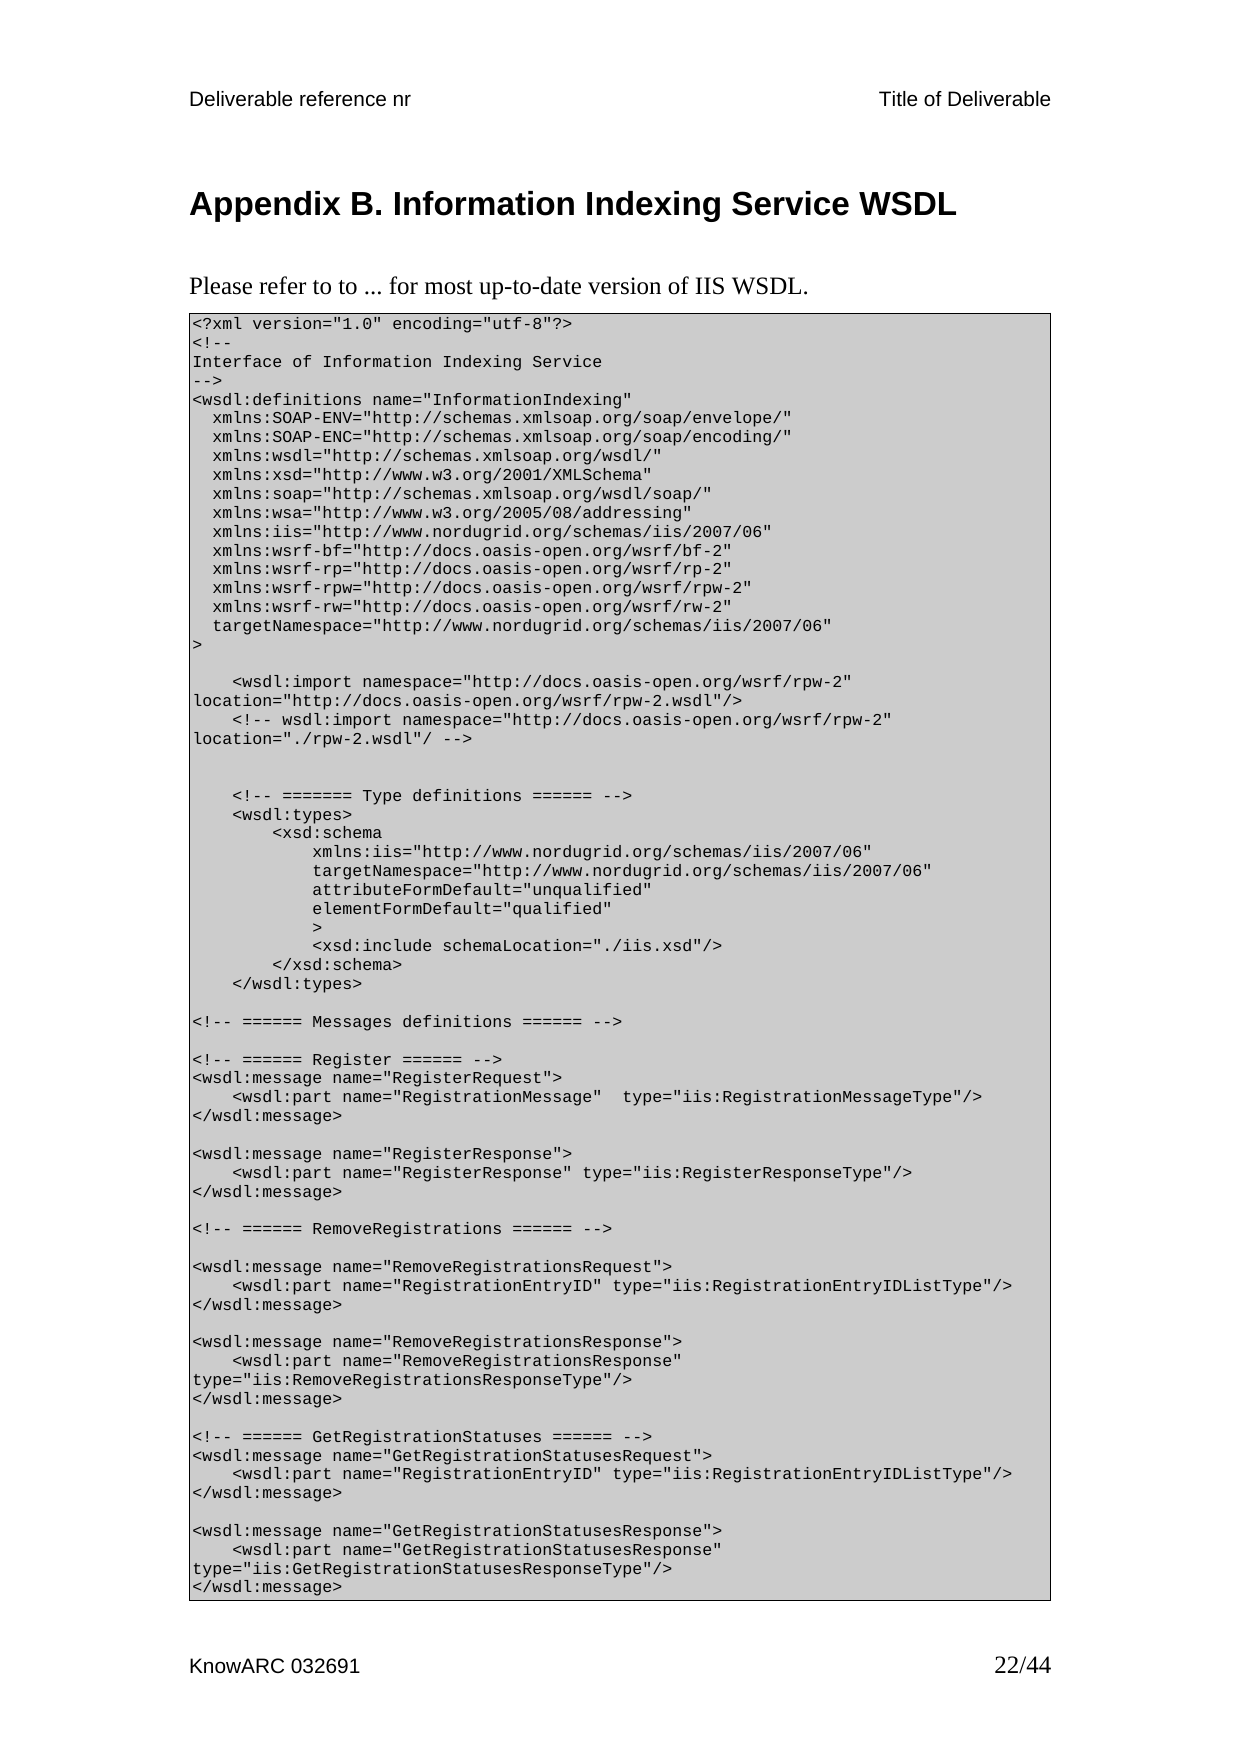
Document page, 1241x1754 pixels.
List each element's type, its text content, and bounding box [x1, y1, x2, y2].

text <wsdl:definitions name="InformationIndexing" [190, 388, 1050, 407]
text <xsd:schema [190, 822, 1050, 841]
text <wsdl:types> [190, 803, 1050, 822]
text <!-- ====== Register ====== --> [190, 1048, 1050, 1067]
text </wsdl:message> [190, 1293, 1050, 1312]
text xmlns:iis="http://www.nordugrid.org/schemas/iis/2007/06" [190, 520, 1050, 539]
text <!-- [190, 332, 1050, 350]
text </wsdl:types> [190, 973, 1050, 991]
text <wsdl:part name="RegisterResponse" type="iis:RegisterResponseType"/> [190, 1161, 1050, 1180]
text </wsdl:message> [190, 1180, 1050, 1199]
text <xsd:include schemaLocation="./iis.xsd"/> [190, 935, 1050, 954]
text <wsdl:part name="GetRegistrationStatusesResponse" type="iis:GetRegistrationStatusesResponseType"/> [190, 1538, 1050, 1576]
text xmlns:SOAP-ENV="http://schemas.xmlsoap.org/soap/envelope/" [190, 407, 1050, 426]
text xmlns:wsrf-rw="http://docs.oasis-open.org/wsrf/rw-2" [190, 596, 1050, 614]
text <wsdl:message name="RegisterResponse"> [190, 1142, 1050, 1161]
text <!-- wsdl:import namespace="http://docs.oasis-open.org/wsrf/rpw-2" location="./rpw-2.wsdl"/ --> [190, 709, 1050, 746]
text <wsdl:part name="RegistrationEntryID" type="iis:RegistrationEntryIDListType"/> [190, 1274, 1050, 1293]
text </wsdl:message> [190, 1387, 1050, 1406]
text <!-- ====== GetRegistrationStatuses ====== --> [190, 1425, 1050, 1444]
text <wsdl:message name="GetRegistrationStatusesResponse"> [190, 1519, 1050, 1538]
text targetNamespace="http://www.nordugrid.org/schemas/iis/2007/06" [190, 859, 1050, 878]
text Interface of Information Indexing Service [190, 350, 1050, 369]
text elementFormDefault="qualified" [190, 897, 1050, 916]
text <wsdl:part name="RegistrationMessage" type="iis:RegistrationMessageType"/> [190, 1086, 1050, 1104]
text </wsdl:message> [190, 1576, 1050, 1600]
text <!-- ====== RemoveRegistrations ====== --> [190, 1218, 1050, 1237]
text <wsdl:message name="GetRegistrationStatusesRequest"> [190, 1444, 1050, 1463]
text <wsdl:part name="RegistrationEntryID" type="iis:RegistrationEntryIDListType"/> [190, 1463, 1050, 1482]
text xmlns:xsd="http://www.w3.org/2001/XMLSchema" [190, 463, 1050, 482]
text xmlns:soap="http://schemas.xmlsoap.org/wsdl/soap/" [190, 482, 1050, 501]
text <wsdl:message name="RemoveRegistrationsResponse"> [190, 1331, 1050, 1350]
text --> [190, 369, 1050, 388]
text <!-- ====== Messages definitions ====== --> [190, 1010, 1050, 1029]
text xmlns:wsrf-rp="http://docs.oasis-open.org/wsrf/rp-2" [190, 558, 1050, 577]
text targetNamespace="http://www.nordugrid.org/schemas/iis/2007/06" [190, 614, 1050, 633]
text <!-- ======= Type definitions ====== --> [190, 784, 1050, 803]
text <wsdl:message name="RemoveRegistrationsRequest"> [190, 1255, 1050, 1274]
text <wsdl:message name="RegisterRequest"> [190, 1067, 1050, 1086]
text xmlns:wsrf-bf="http://docs.oasis-open.org/wsrf/bf-2" [190, 539, 1050, 558]
text xmlns:iis="http://www.nordugrid.org/schemas/iis/2007/06" [190, 841, 1050, 859]
text xmlns:wsrf-rpw="http://docs.oasis-open.org/wsrf/rpw-2" [190, 577, 1050, 596]
text > [190, 633, 1050, 652]
text </wsdl:message> [190, 1482, 1050, 1501]
subtitle Information Indexing Service WSDL [189, 185, 1051, 222]
text attributeFormDefault="unqualified" [190, 878, 1050, 897]
text xmlns:wsa="http://www.w3.org/2005/08/addressing" [190, 501, 1050, 520]
text </wsdl:message> [190, 1104, 1050, 1123]
text Please refer to to ... for most up-to-date version of IIS WSDL. [189, 272, 1051, 300]
text <?xml version="1.0" encoding="utf-8"?> [190, 314, 1050, 332]
text xmlns:wsdl="http://schemas.xmlsoap.org/wsdl/" [190, 445, 1050, 463]
text > [190, 916, 1050, 935]
text <wsdl:part name="RemoveRegistrationsResponse" type="iis:RemoveRegistrationsResponseType"/> [190, 1350, 1050, 1387]
text <wsdl:import namespace="http://docs.oasis-open.org/wsrf/rpw-2" location="http://docs.oasis-open.org/wsrf/rpw-2.wsdl"/> [190, 671, 1050, 709]
text xmlns:SOAP-ENC="http://schemas.xmlsoap.org/soap/encoding/" [190, 426, 1050, 445]
text </xsd:schema> [190, 954, 1050, 973]
